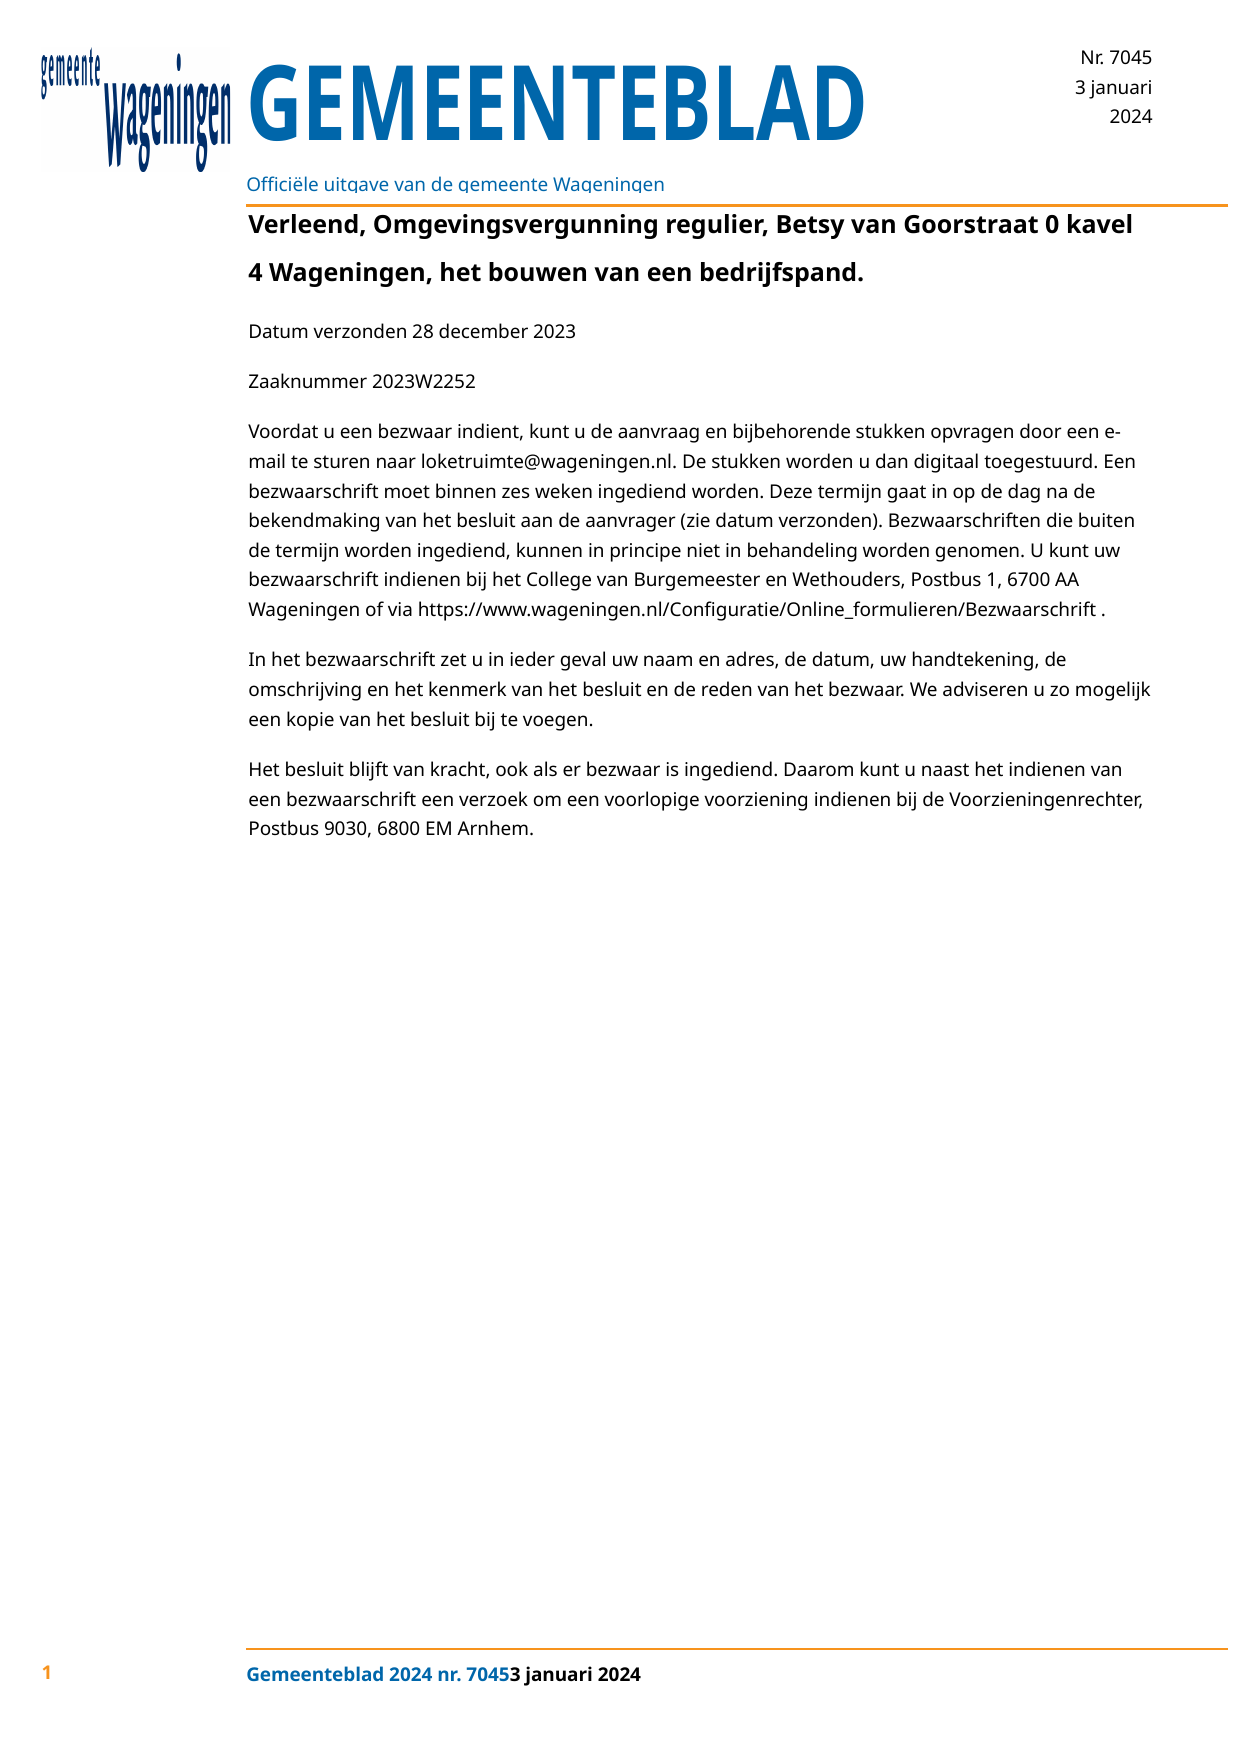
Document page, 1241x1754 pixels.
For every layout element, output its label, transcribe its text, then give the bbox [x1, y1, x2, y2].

text Zaaknummer 2023W2252 [248, 368, 1152, 394]
text Voordat u een bezwaar indient, kunt u de aanvraag en bijbehorende stukken opvragen door een e-mail te sturen naar loketruimte@wageningen.nl. De stukken worden u dan digitaal toegestuurd. Een bezwaarschrift moet binnen zes weken ingediend worden. Deze termijn gaat in op de dag na de bekendmaking van het besluit aan de aanvrager (zie datum verzonden). Bezwaarschriften die buiten de termijn worden ingediend, kunnen in principe niet in behandeling worden genomen. U kunt uw bezwaarschrift indienen bij het College van Burgemeester en Wethouders, Postbus 1, 6700 AA Wageningen of via https://www.wageningen.nl/Configuratie/Online_formulieren/Bezwaarschrift . [248, 419, 1152, 622]
text In het bezwaarschrift zet u in ieder geval uw naam en adres, de datum, uw handtekening, de omschrijving en het kenmerk van het besluit en de reden van het bezwaar. We adviseren u zo mogelijk een kopie van het besluit bij te voegen. [248, 647, 1152, 732]
text Verleend, Omgevingsvergunning regulier, Betsy van Goorstraat 0 kavel 4 Wageningen, het bouwen van een bedrijfspand. [248, 207, 1152, 288]
picture [41, 47, 231, 172]
text Datum verzonden 28 december 2023 [248, 318, 1152, 344]
text Het besluit blijft van kracht, ook als er bezwaar is ingediend. Daarom kunt u naast het indienen van een bezwaarschrift een verzoek om een voorlopige voorziening indienen bij de Voorzieningenrechter, Postbus 9030, 6800 EM Arnhem. [248, 756, 1152, 841]
